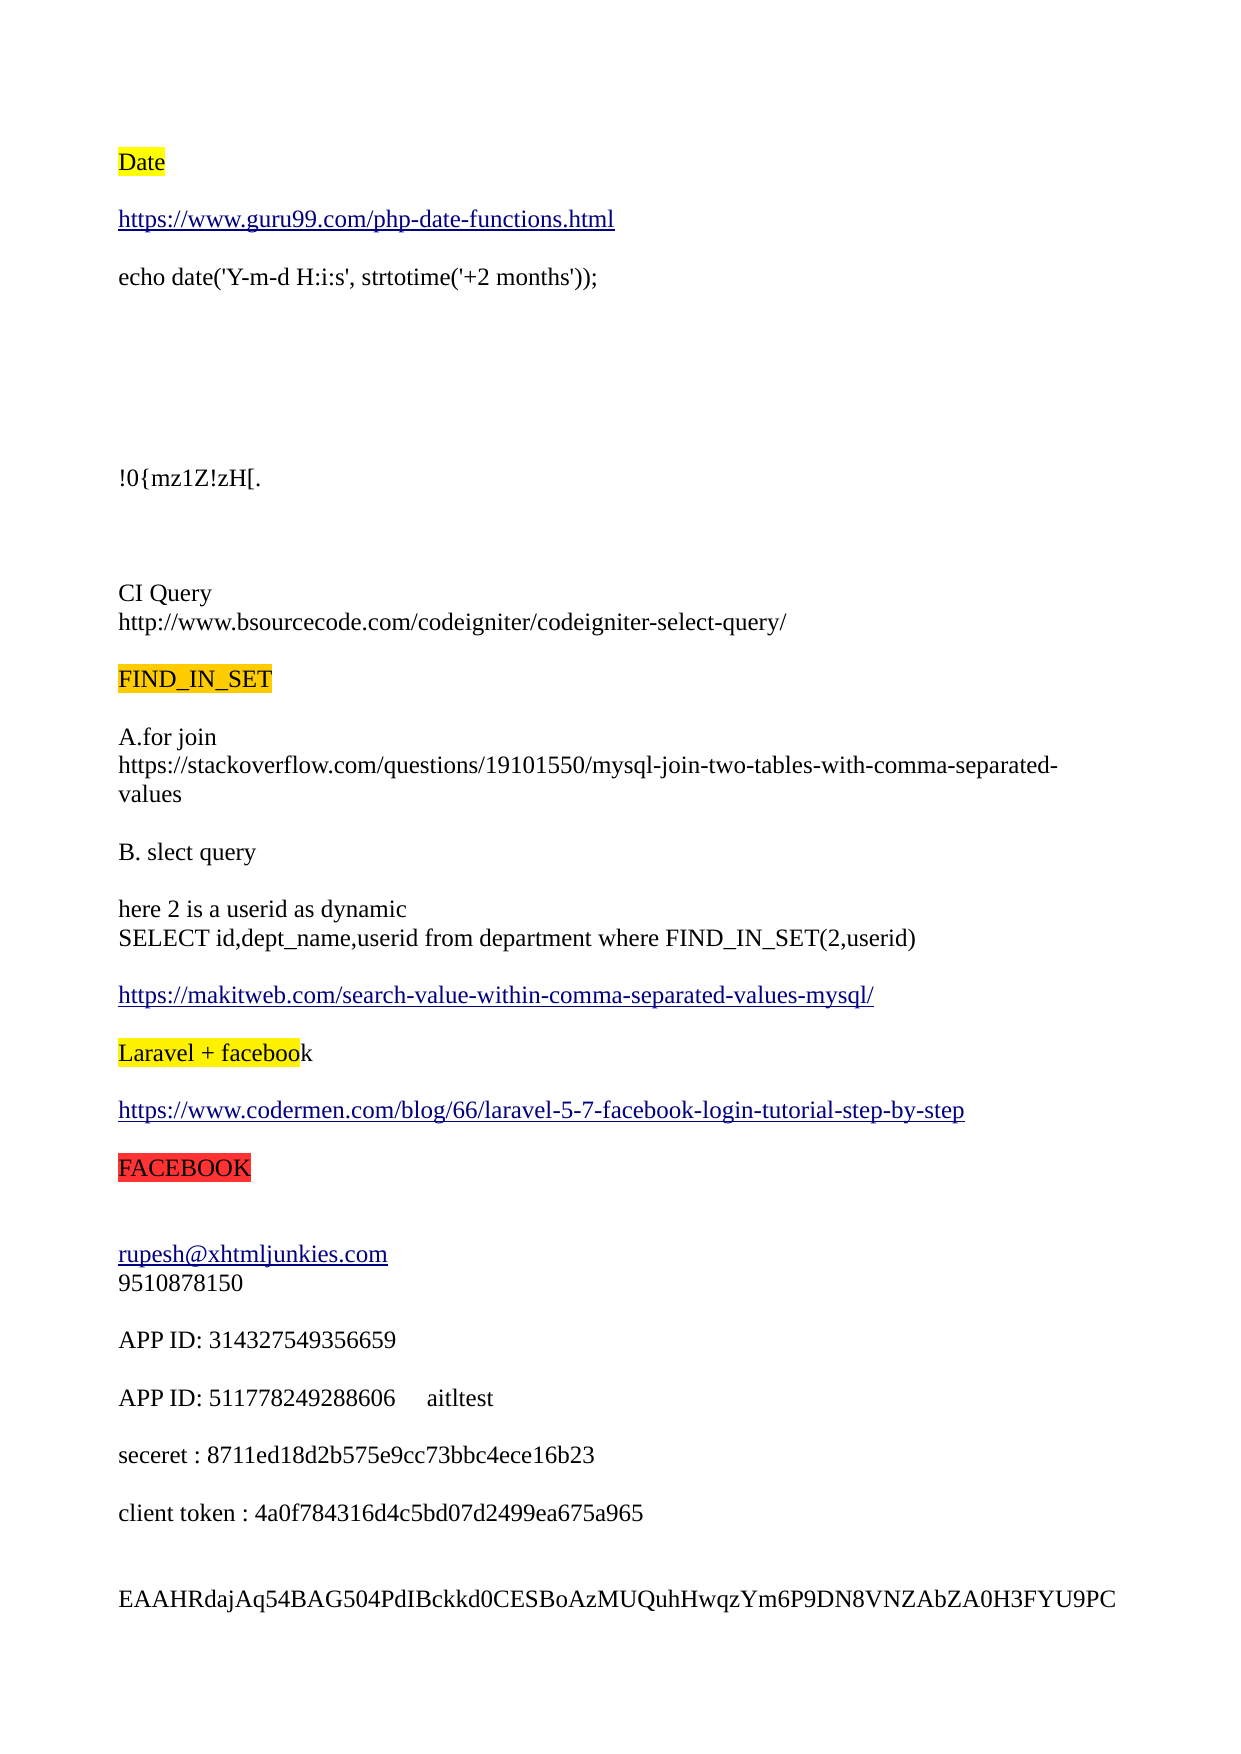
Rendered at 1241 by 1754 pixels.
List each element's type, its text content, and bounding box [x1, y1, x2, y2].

text APP ID: 511778249288606 aitltest [118, 1383, 1122, 1412]
text https://makitweb.com/search-value-within-comma-separated-values-mysql/ [118, 981, 1122, 1009]
text Date [118, 147, 1122, 176]
text here 2 is a userid as dynamic [118, 894, 1122, 923]
text https://stackoverflow.com/questions/19101550/mysql-join-two-tables-with-comma-separated-values [118, 751, 1122, 808]
text https://www.codermen.com/blog/66/laravel-5-7-facebook-login-tutorial-step-by-step [118, 1096, 1122, 1124]
text seceret : 8711ed18d2b575e9cc73bbc4ece16b23 [118, 1441, 1122, 1469]
text SELECT id,dept_name,userid from department where FIND_IN_SET(2,userid) [118, 923, 1122, 952]
text FACEBOOK [118, 1153, 1122, 1182]
text B. slect query [118, 837, 1122, 866]
text APP ID: 314327549356659 [118, 1326, 1122, 1354]
text http://www.bsourcecode.com/codeigniter/codeigniter-select-query/ [118, 607, 1122, 636]
text https://www.guru99.com/php-date-functions.html [118, 204, 1122, 233]
text !0{mz1Z!zH[. [118, 463, 1122, 492]
text FIND_IN_SET [118, 664, 1122, 693]
text 9510878150 [118, 1268, 1122, 1297]
text rupesh@xhtmljunkies.com [118, 1182, 1122, 1268]
text CI Query [118, 578, 1122, 607]
text echo date('Y-m-d H:i:s', strtotime('+2 months')); [118, 262, 1122, 291]
text EAAHRdajAq54BAG504PdIBckkd0CESBoAzMUQuhHwqzYm6P9DN8VNZAbZA0H3FYU9PC [118, 1584, 1122, 1613]
text A.for join [118, 722, 1122, 751]
text Laravel + facebook [118, 1038, 1122, 1067]
text client token : 4a0f784316d4c5bd07d2499ea675a965 [118, 1498, 1122, 1527]
